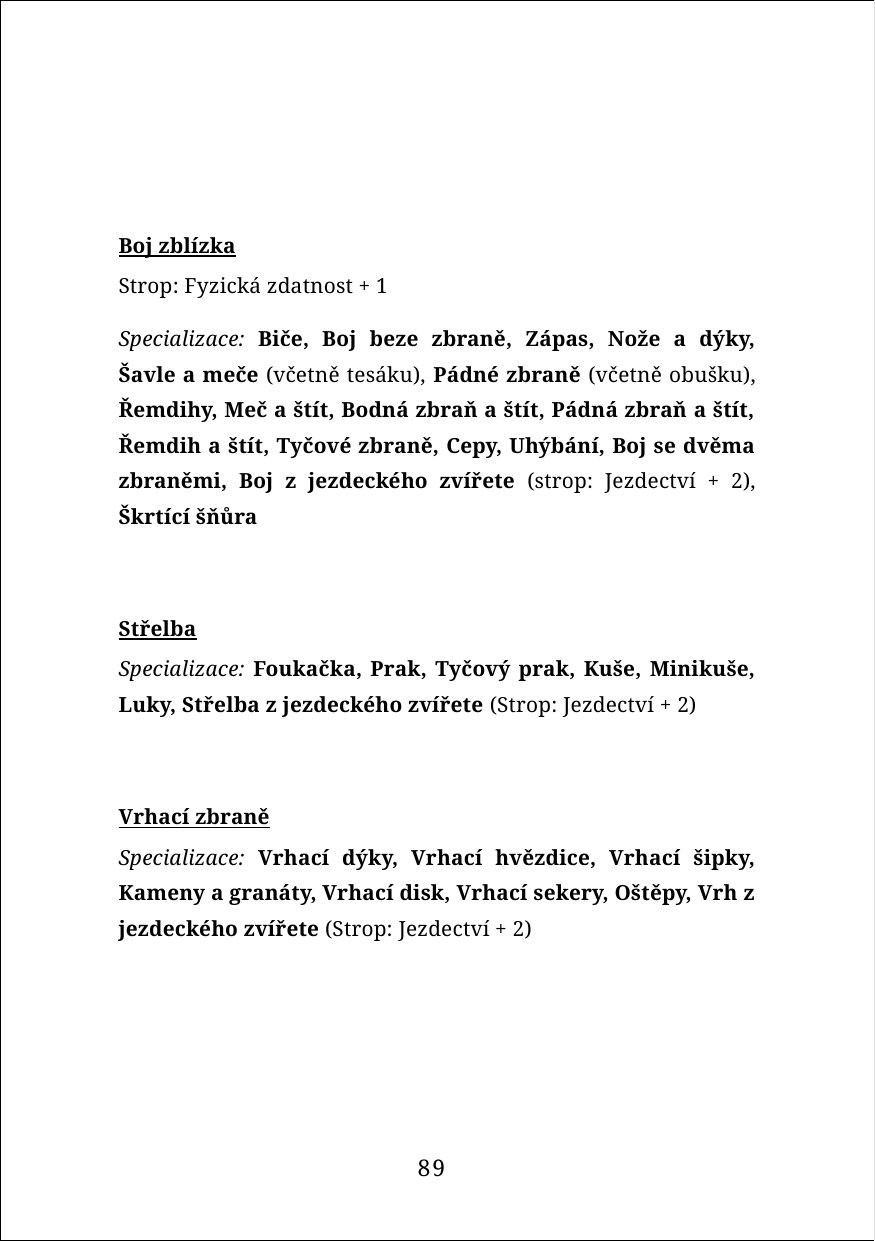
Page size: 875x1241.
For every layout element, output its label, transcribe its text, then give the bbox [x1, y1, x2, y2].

text Strop: Fyzická zdatnost + 1 [118, 271, 756, 299]
subtitle Střelba [118, 614, 756, 643]
subtitle Vrhací zbraně [118, 802, 756, 831]
text Specializace: Biče, Boj beze zbraně, Zápas, Nože a dýky, Šavle a meče (včetně tesáku), Pádné zbraně (včetně obušku), Řemdihy, Meč a štít, Bodná zbraň a štít, Pádná zbraň a štít, Řemdih a štít, Tyčové zbraně, Cepy, Uhýbání, Boj se dvěma zbraněmi, Boj z jezdeckého zvířete (strop: Jezdectví + 2), Škrtící šňůra [118, 324, 756, 530]
text Specializace: Foukačka, Prak, Tyčový prak, Kuše, Minikuše, Luky, Střelba z jezdeckého zvířete (Strop: Jezdectví + 2) [118, 654, 756, 718]
text Specializace: Vrhací dýky, Vrhací hvězdice, Vrhací šipky, Kameny a granáty, Vrhací disk, Vrhací sekery, Oštěpy, Vrh z jezdeckého zvířete (Strop: Jezdectví + 2) [118, 843, 756, 942]
subtitle Boj zblízka [118, 231, 756, 259]
